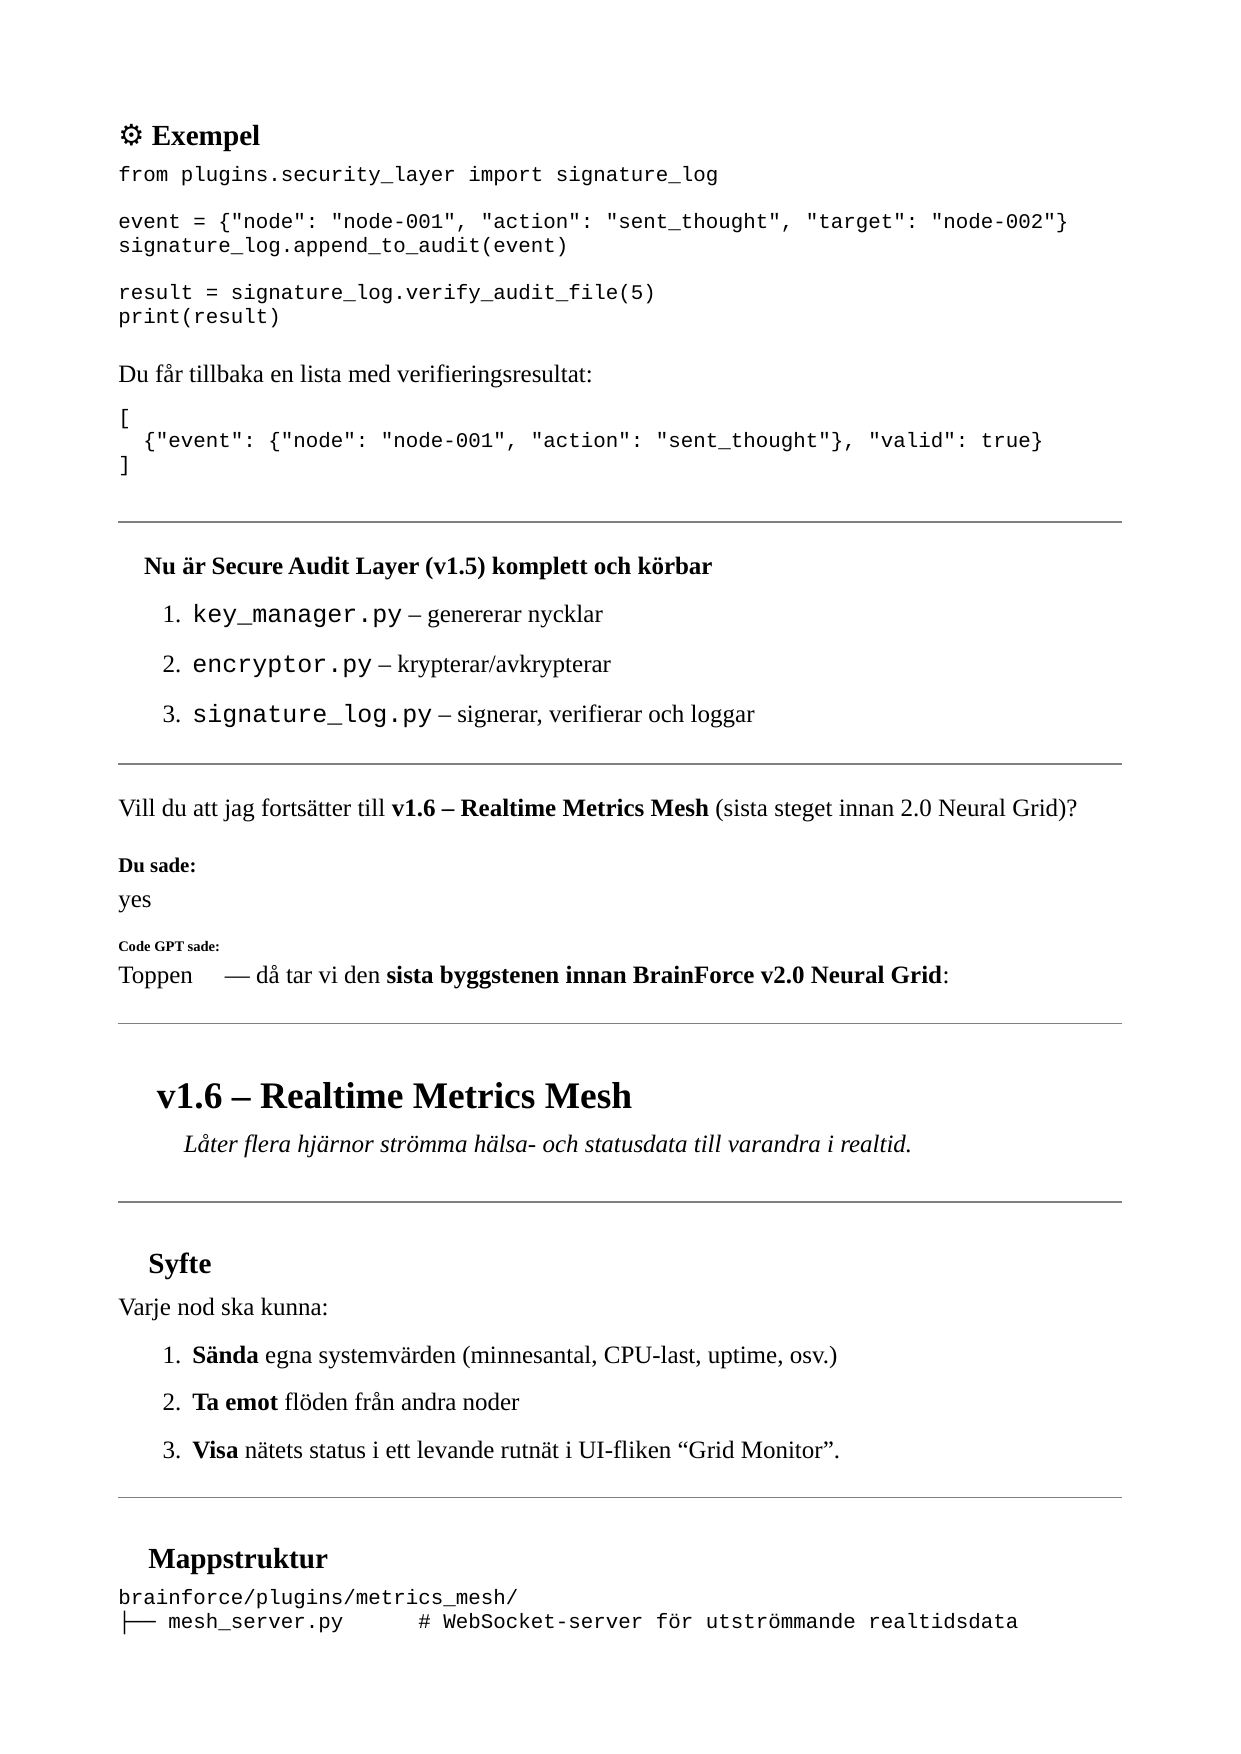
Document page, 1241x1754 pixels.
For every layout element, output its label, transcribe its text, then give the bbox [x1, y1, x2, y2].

list Ta emot flöden från andra noder [162, 1387, 1122, 1416]
subtitle 🌐 v1.6 – Realtime Metrics Mesh [118, 1073, 1122, 1116]
text result = signature_log.verify_audit_file(5) [118, 282, 1122, 306]
text Toppen 🎯 — då tar vi den sista byggstenen innan BrainForce v2.0 Neural Grid: [118, 961, 1122, 989]
list encryptor.py – krypterar/avkrypterar [162, 649, 1122, 680]
text ] [118, 454, 1122, 478]
text event = {"node": "node-001", "action": "sent_thought", "target": "node-002"} [118, 211, 1122, 235]
text ├── mesh_server.py # WebSocket-server för utströmmande realtidsdata [118, 1611, 1122, 1635]
list Sända egna systemvärden (minnesantal, CPU-last, uptime, osv.) [162, 1340, 1122, 1368]
list Visa nätets status i ett levande rutnät i UI-fliken “Grid Monitor”. [162, 1435, 1122, 1464]
subtitle 📁 Mappstruktur [118, 1541, 1122, 1575]
list signature_log.py – signerar, verifierar och loggar [162, 699, 1122, 730]
text brainforce/plugins/metrics_mesh/ [118, 1587, 1122, 1611]
subtitle Code GPT sade: [118, 938, 1122, 954]
text print(result) [118, 306, 1122, 330]
text ✅ Nu är Secure Audit Layer (v1.5) komplett och körbar [118, 551, 1122, 580]
subtitle 🧩 Syfte [118, 1246, 1122, 1279]
text from plugins.security_layer import signature_log [118, 164, 1122, 188]
subtitle Du sade: [118, 853, 1122, 877]
text Du får tillbaka en lista med verifieringsresultat: [118, 359, 1122, 388]
list key_manager.py – genererar nycklar [162, 599, 1122, 630]
text [ [118, 407, 1122, 430]
text Vill du att jag fortsätter till v1.6 – Realtime Metrics Mesh (sista steget innan 2.0 Neural Grid)? [118, 793, 1122, 822]
text 🛰️ Låter flera hjärnor strömma hälsa- och statusdata till varandra i realtid. [177, 1129, 1063, 1158]
text yes [118, 884, 1122, 912]
subtitle ⚙️ Exempel [118, 118, 1122, 152]
text Varje nod ska kunna: [118, 1292, 1122, 1321]
text {"event": {"node": "node-001", "action": "sent_thought"}, "valid": true} [118, 430, 1122, 454]
text signature_log.append_to_audit(event) [118, 235, 1122, 259]
